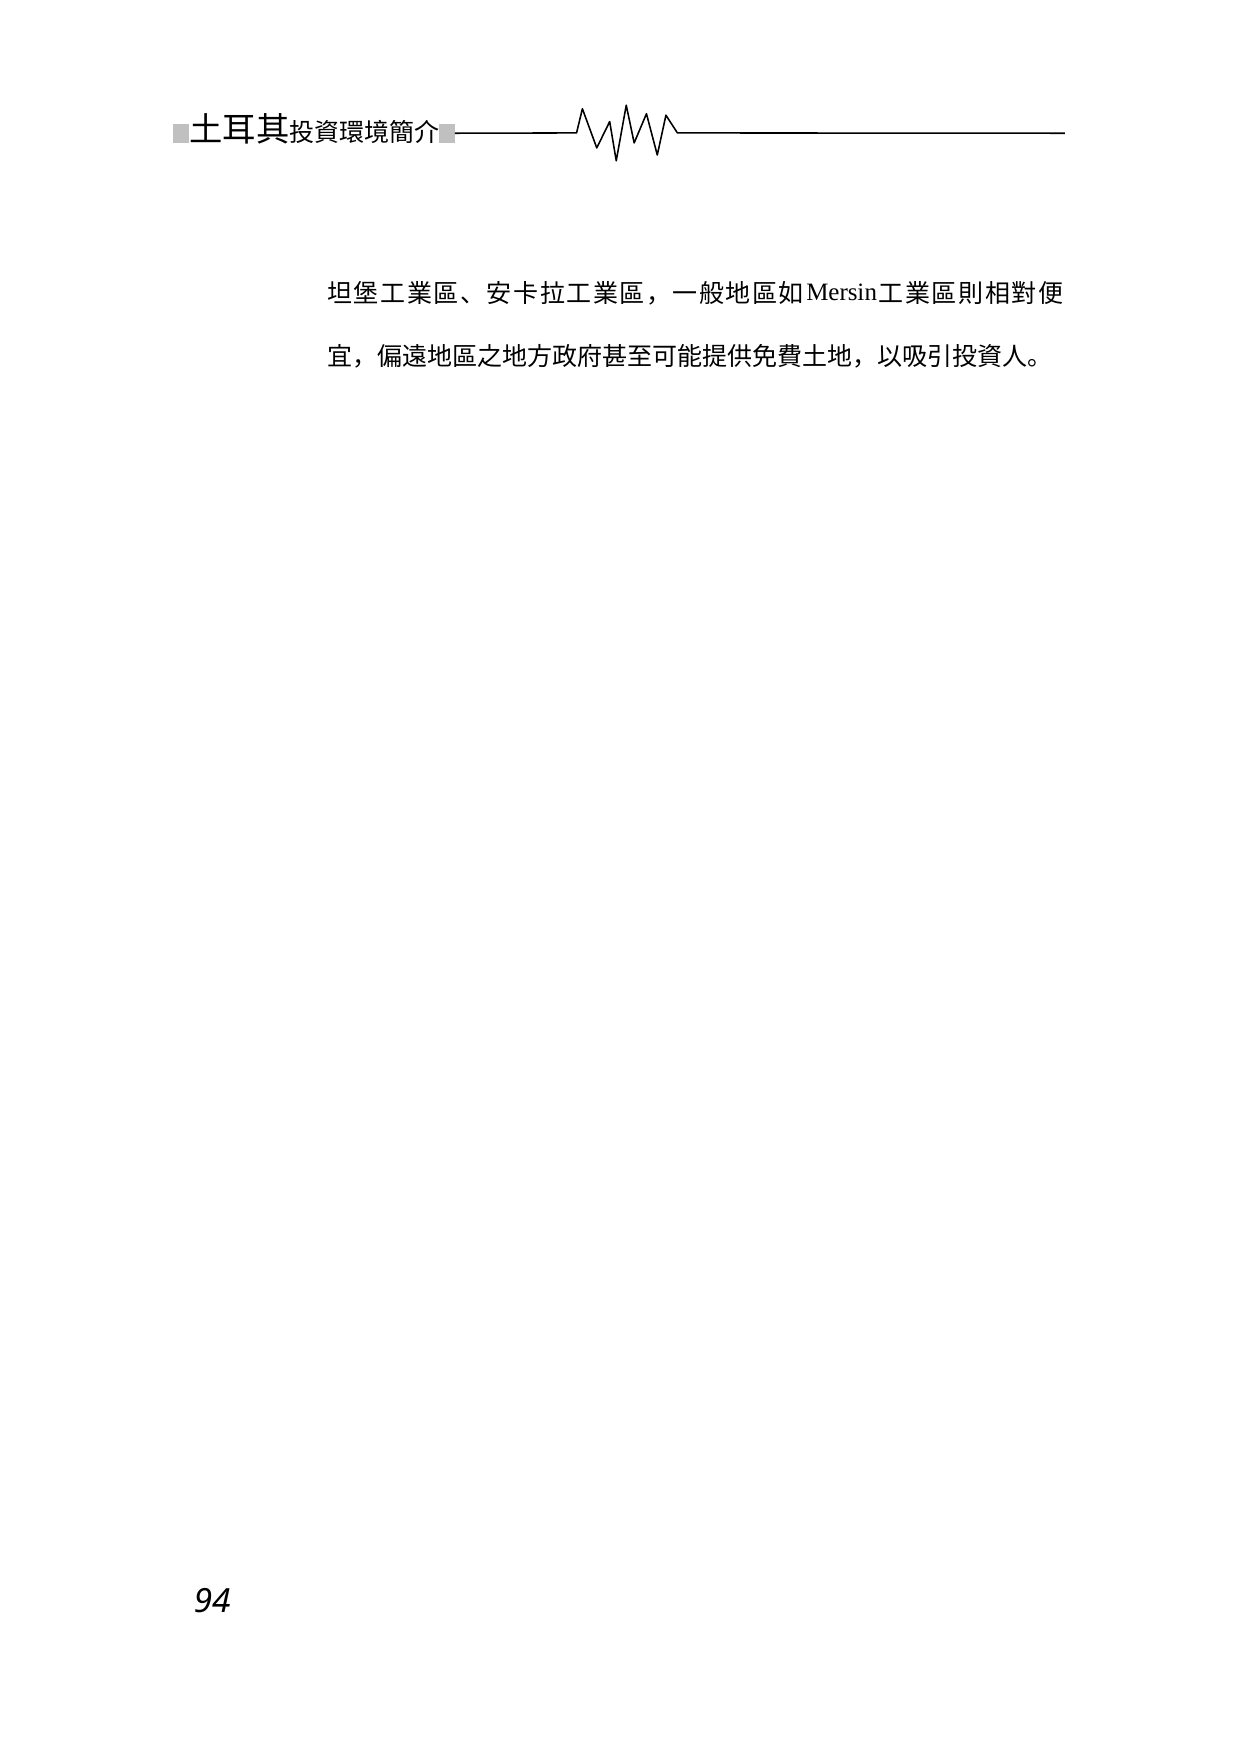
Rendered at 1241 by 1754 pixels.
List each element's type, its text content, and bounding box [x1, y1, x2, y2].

text 坦堡工業區、安卡拉工業區，一般地區如Mersin工業區則相對便宜，偏遠地區之地方政府甚至可能提供免費土地，以吸引投資人。 [277, 250, 1063, 375]
